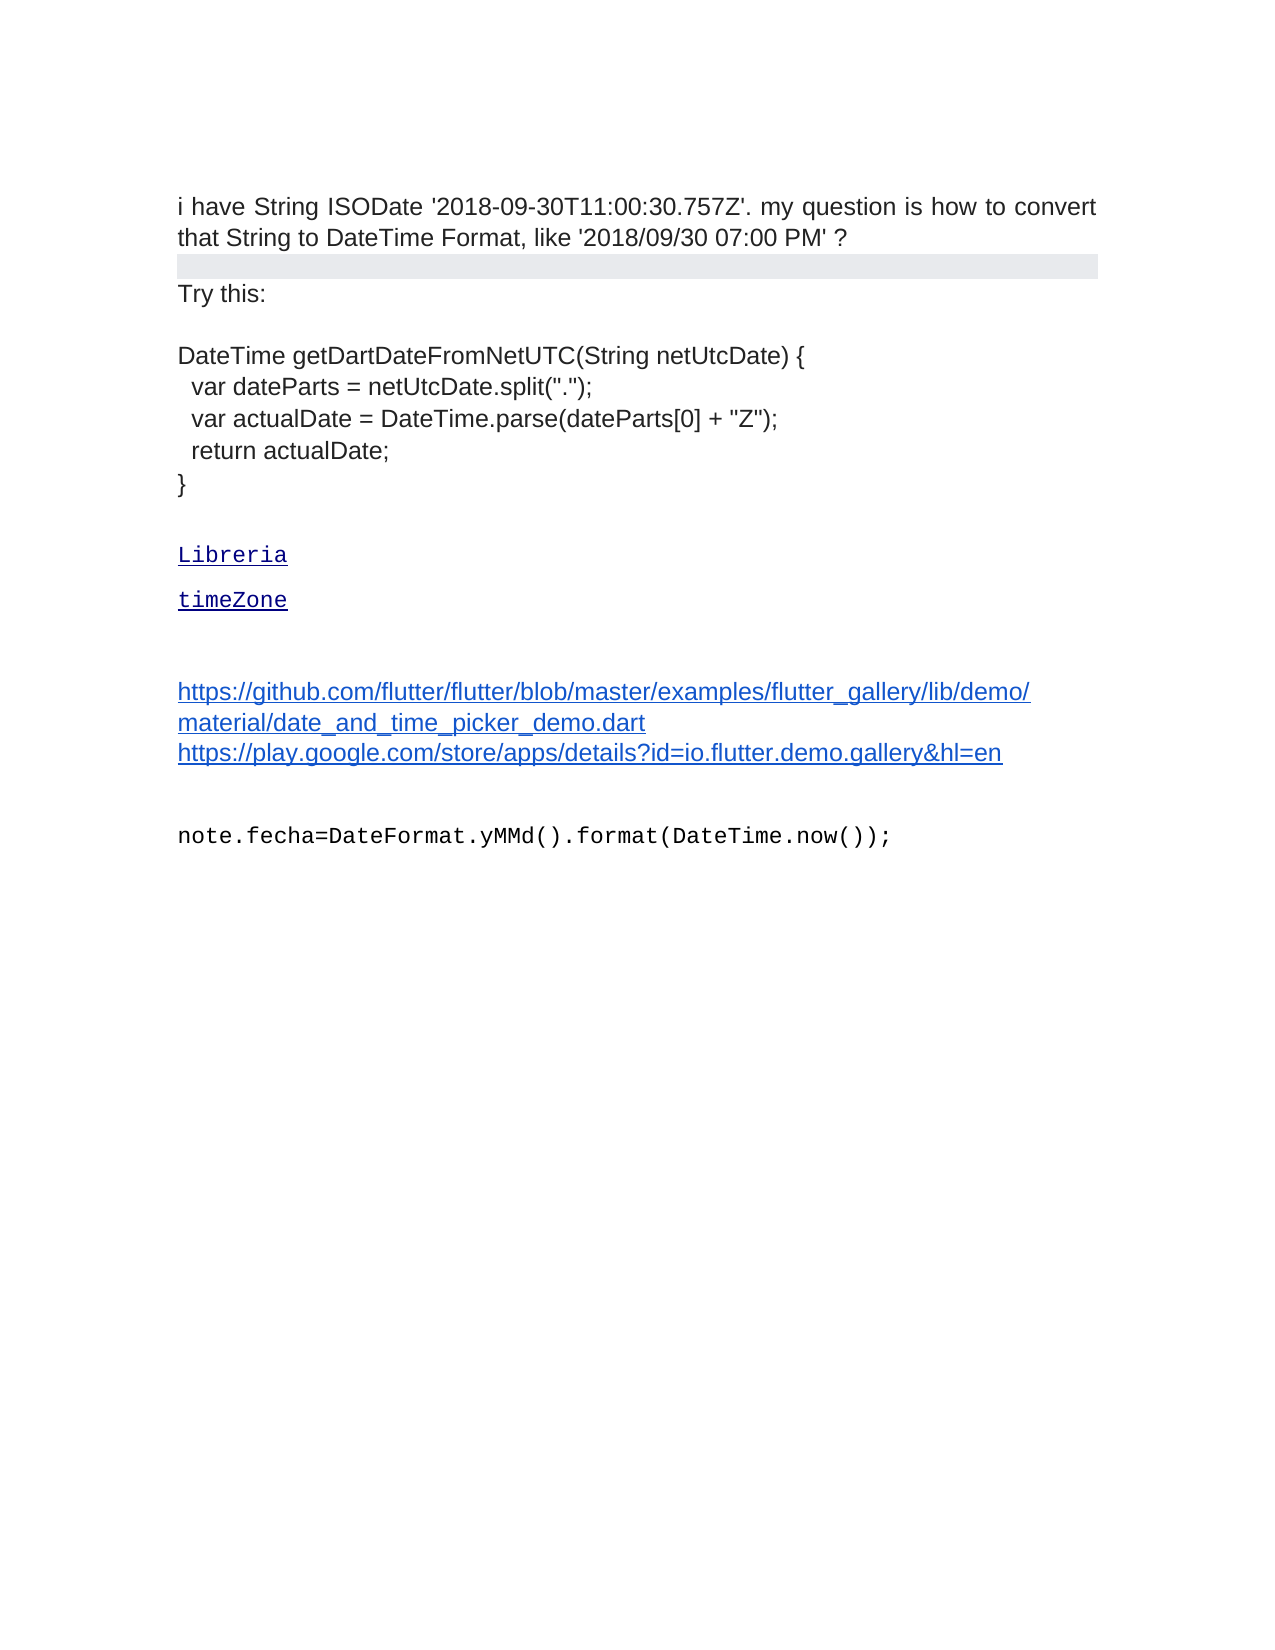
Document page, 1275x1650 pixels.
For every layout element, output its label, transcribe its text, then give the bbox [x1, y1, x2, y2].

text i have String ISODate '2018-09-30T11:00:30.757Z'. my question is how to convert that String to DateTime Format, like '2018/09/30 07:00 PM' ? [177, 192, 1098, 251]
text Try this: [177, 279, 1098, 308]
text timeZone [177, 588, 1098, 614]
text https://github.com/flutter/flutter/blob/master/examples/flutter_gallery/lib/demo/material/date_and_time_picker_demo.dart [177, 677, 1098, 736]
text https://play.google.com/store/apps/details?id=io.flutter.demo.gallery&hl=en [177, 738, 1098, 767]
text var actualDate = DateTime.parse(dateParts[0] + "Z"); [177, 404, 1098, 434]
text DateTime getDartDateFromNetUTC(String netUtcDate) { [177, 341, 1098, 369]
text Libreria [177, 544, 1098, 570]
text } [177, 469, 1098, 497]
text note.fecha=DateFormat.yMMd().format(DateTime.now()); [177, 824, 1098, 851]
text var dateParts = netUtcDate.split("."); [177, 372, 1098, 402]
text return actualDate; [177, 436, 1098, 467]
